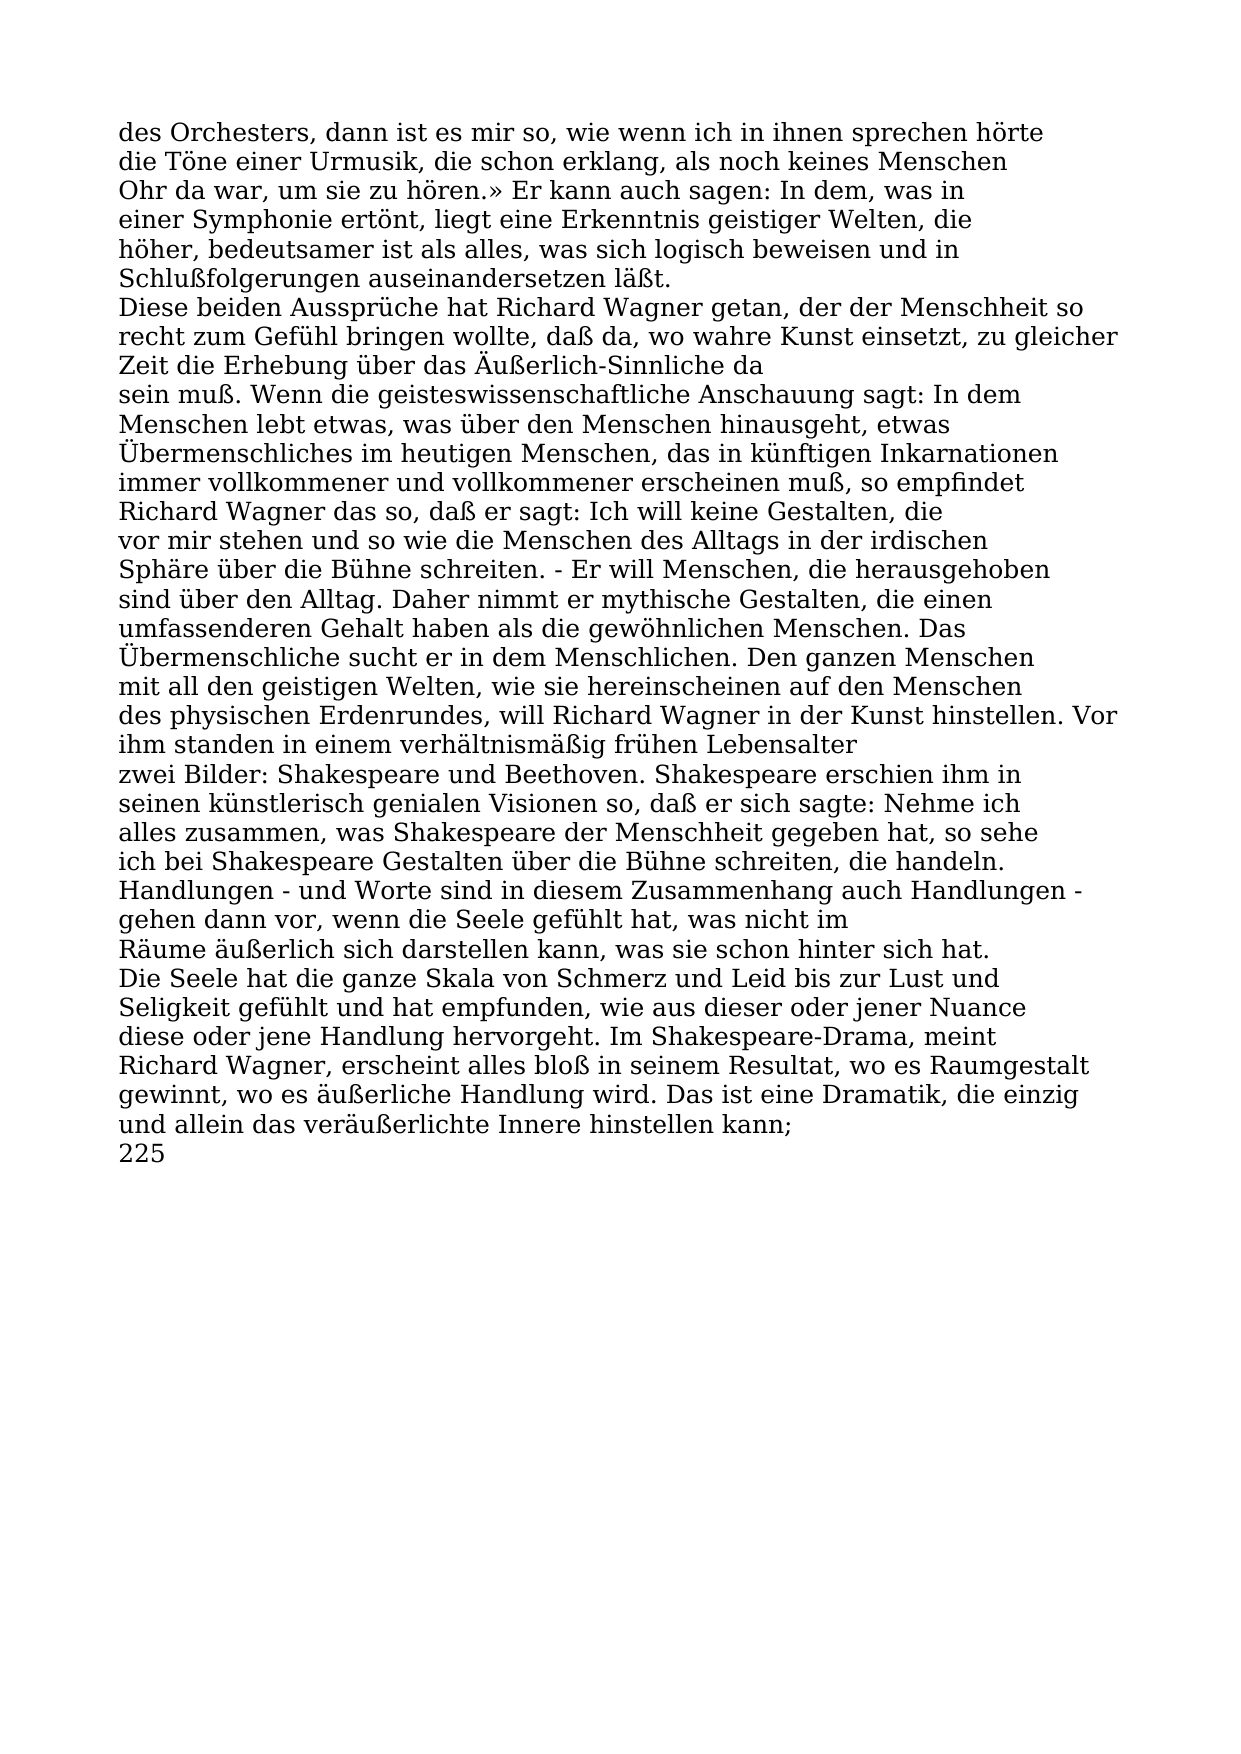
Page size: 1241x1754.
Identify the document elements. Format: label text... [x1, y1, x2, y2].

text immer vollkommener und vollkommener erscheinen muß, so empfindet Richard Wagner das so, daß er sagt: Ich will keine Gestalten, die [118, 468, 1122, 526]
text umfassenderen Gehalt haben als die gewöhnlichen Menschen. Das [118, 614, 1122, 643]
text höher, bedeutsamer ist als alles, was sich logisch beweisen und in [118, 235, 1122, 264]
text ich bei Shakespeare Gestalten über die Bühne schreiten, die handeln. Handlungen - und Worte sind in diesem Zusammenhang auch Handlungen - gehen dann vor, wenn die Seele gefühlt hat, was nicht im [118, 847, 1122, 935]
text seinen künstlerisch genialen Visionen so, daß er sich sagte: Nehme ich [118, 789, 1122, 818]
text des Orchesters, dann ist es mir so, wie wenn ich in ihnen sprechen hörte [118, 118, 1122, 147]
text Sphäre über die Bühne schreiten. - Er will Menschen, die herausgehoben [118, 556, 1122, 585]
text Diese beiden Aussprüche hat Richard Wagner getan, der der Menschheit so recht zum Gefühl bringen wollte, daß da, wo wahre Kunst einsetzt, zu gleicher Zeit die Erhebung über das Äußerlich-Sinnliche da [118, 293, 1122, 381]
text Menschen lebt etwas, was über den Menschen hinausgeht, etwas Übermenschliches im heutigen Menschen, das in künftigen Inkarnationen [118, 410, 1122, 468]
text sind über den Alltag. Daher nimmt er mythische Gestalten, die einen [118, 585, 1122, 614]
text Schlußfolgerungen auseinandersetzen läßt. [118, 264, 1122, 293]
text vor mir stehen und so wie die Menschen des Alltags in der irdischen [118, 526, 1122, 556]
text Übermenschliche sucht er in dem Menschlichen. Den ganzen Menschen [118, 643, 1122, 672]
text diese oder jene Handlung hervorgeht. Im Shakespeare-Drama, meint [118, 1022, 1122, 1051]
text sein muß. Wenn die geisteswissenschaftliche Anschauung sagt: In dem [118, 381, 1122, 410]
text zwei Bilder: Shakespeare und Beethoven. Shakespeare erschien ihm in [118, 760, 1122, 789]
text alles zusammen, was Shakespeare der Menschheit gegeben hat, so sehe [118, 818, 1122, 847]
text 225 [118, 1139, 1122, 1168]
text Richard Wagner, erscheint alles bloß in seinem Resultat, wo es Raumgestalt gewinnt, wo es äußerliche Handlung wird. Das ist eine Dramatik, die einzig und allein das veräußerlichte Innere hinstellen kann; [118, 1051, 1122, 1139]
text Seligkeit gefühlt und hat empfunden, wie aus dieser oder jener Nuance [118, 993, 1122, 1022]
text des physischen Erdenrundes, will Richard Wagner in der Kunst hinstellen. Vor ihm standen in einem verhältnismäßig frühen Lebensalter [118, 701, 1122, 760]
text mit all den geistigen Welten, wie sie hereinscheinen auf den Menschen [118, 672, 1122, 701]
text Ohr da war, um sie zu hören.» Er kann auch sagen: In dem, was in [118, 176, 1122, 206]
text einer Symphonie ertönt, liegt eine Erkenntnis geistiger Welten, die [118, 206, 1122, 235]
text Die Seele hat die ganze Skala von Schmerz und Leid bis zur Lust und [118, 964, 1122, 993]
text Räume äußerlich sich darstellen kann, was sie schon hinter sich hat. [118, 935, 1122, 964]
text die Töne einer Urmusik, die schon erklang, als noch keines Menschen [118, 147, 1122, 176]
